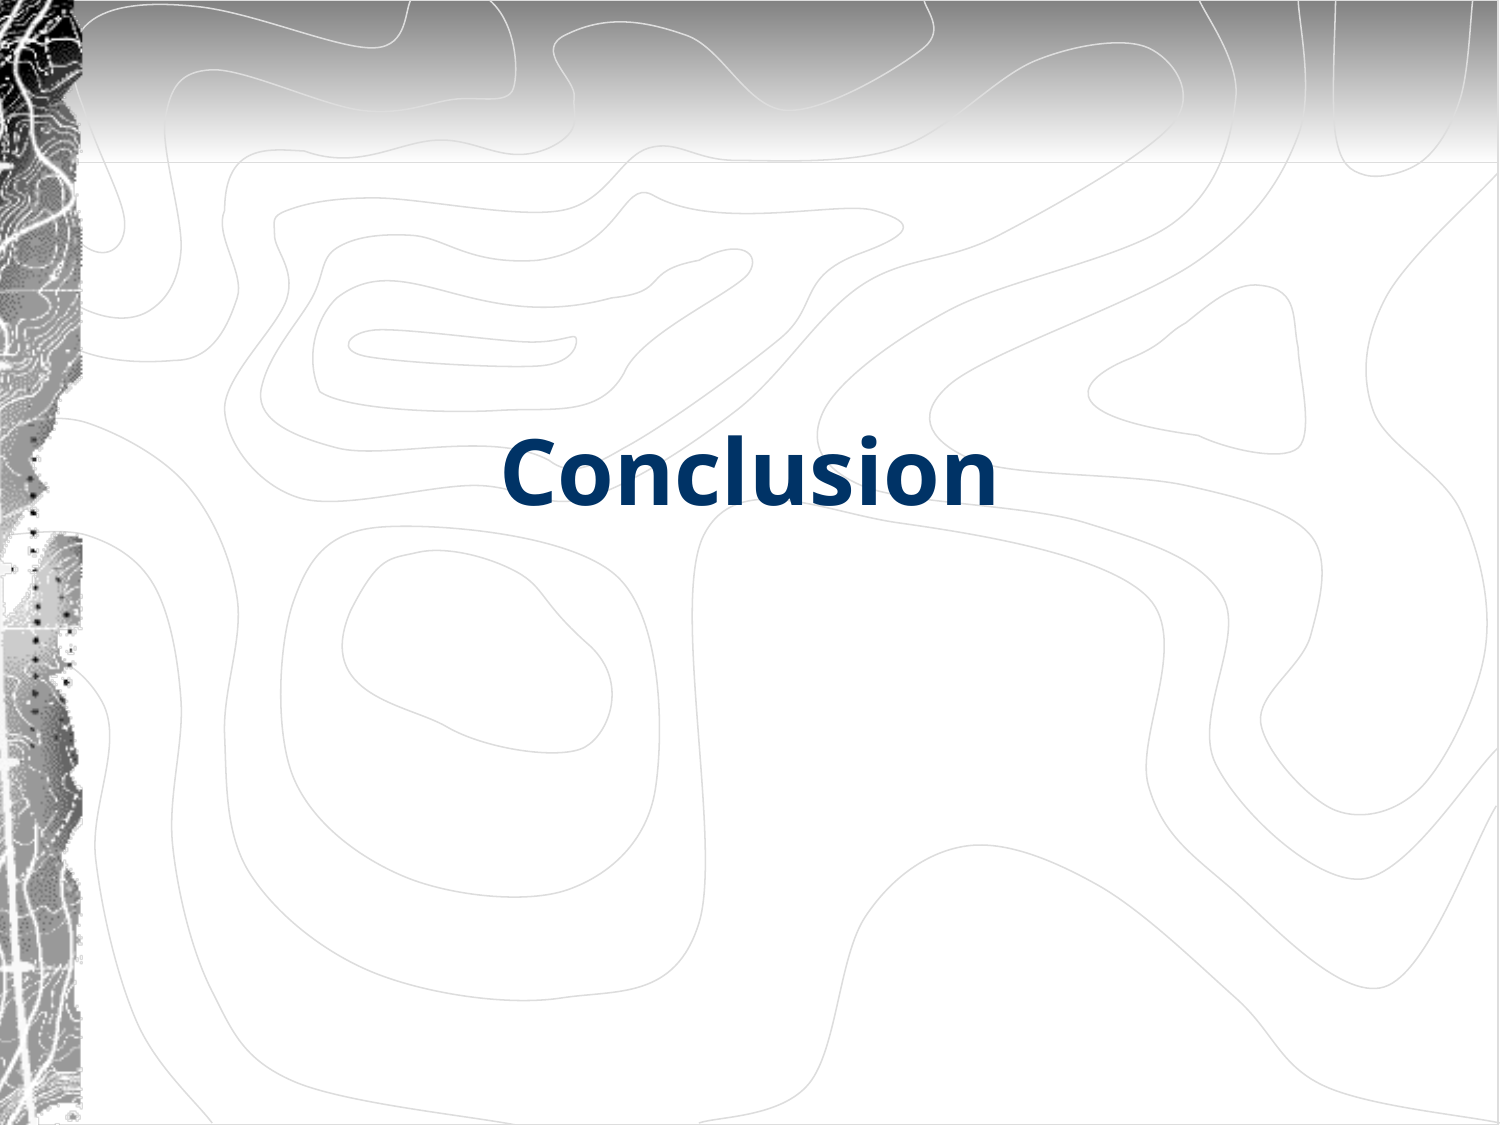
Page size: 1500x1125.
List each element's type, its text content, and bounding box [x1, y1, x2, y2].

title Conclusion [112, 349, 1388, 591]
